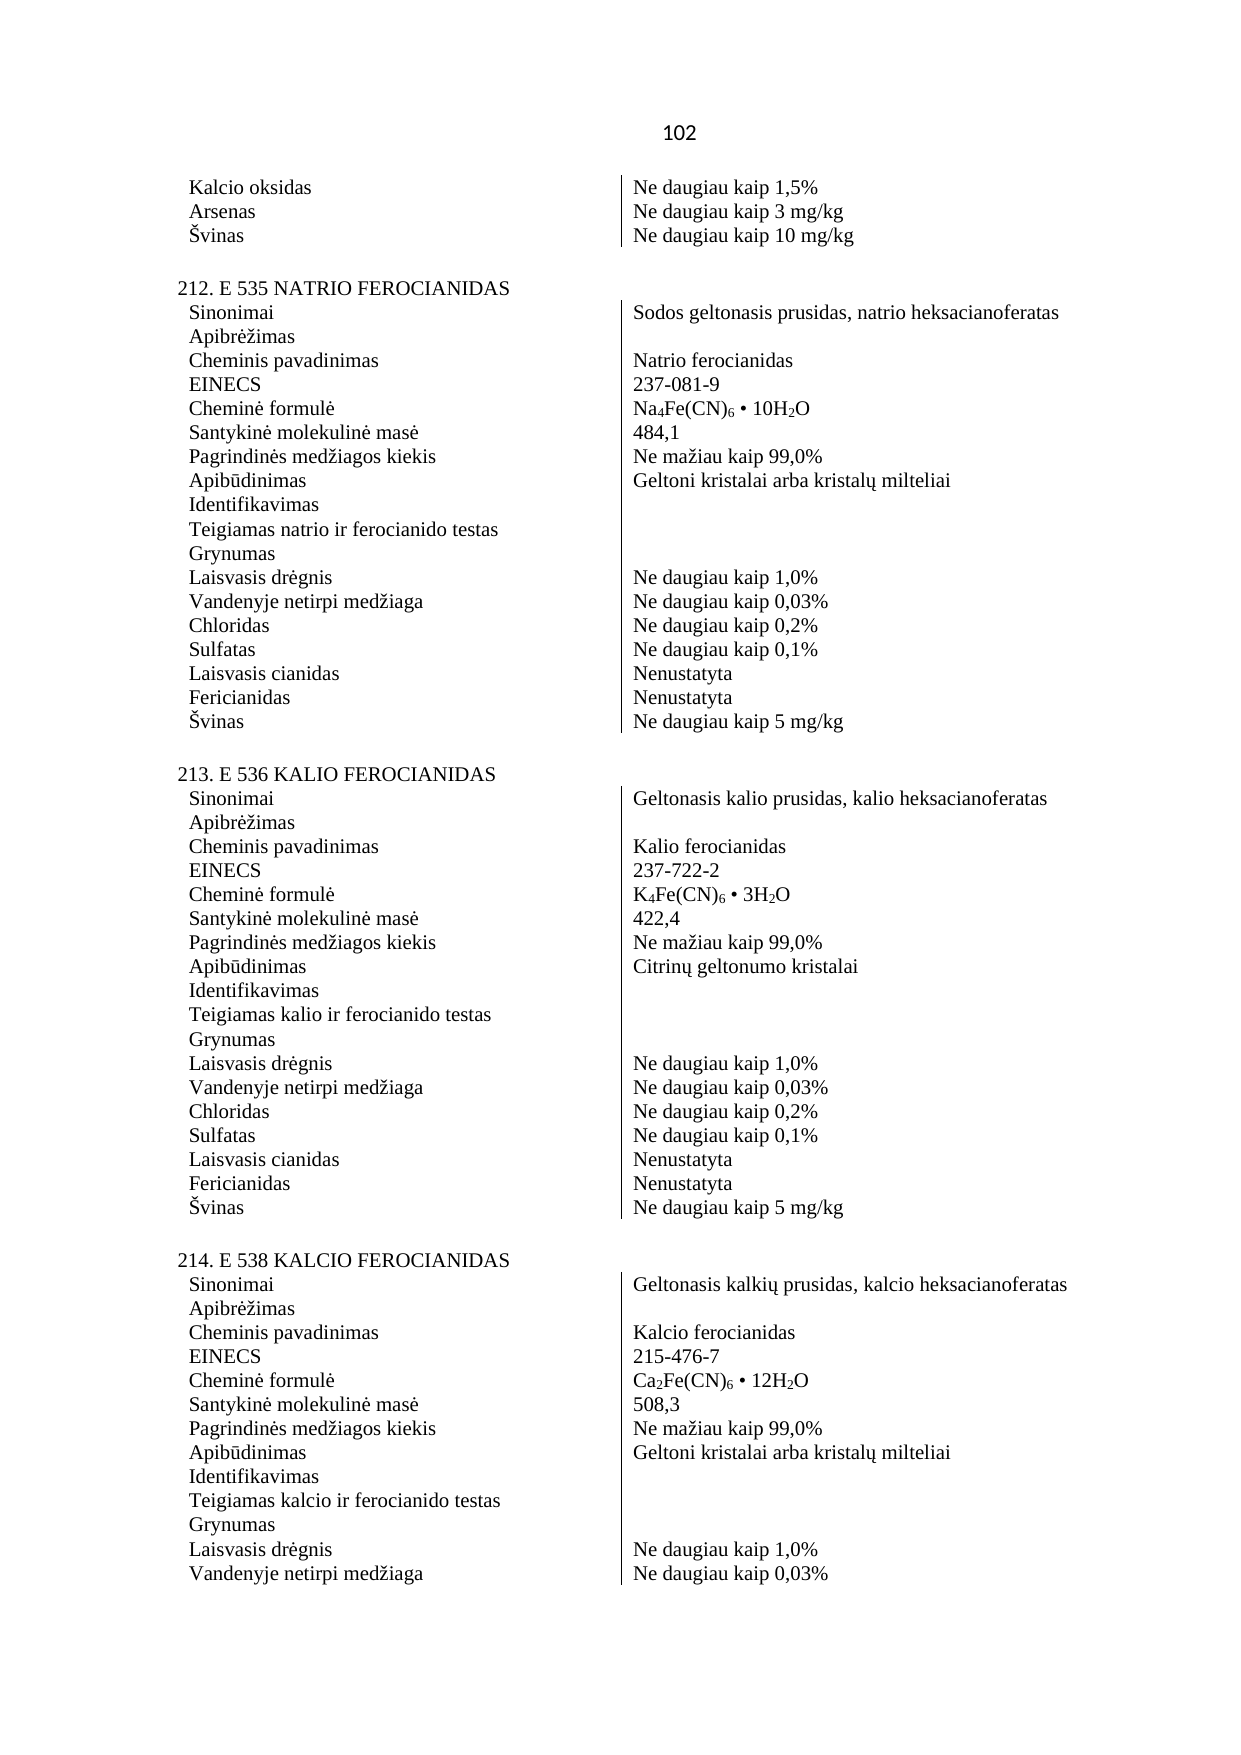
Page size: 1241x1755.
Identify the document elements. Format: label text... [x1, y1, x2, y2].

table_cell Nenustatyta [622, 685, 1181, 709]
table_cell Ne daugiau kaip 1,0% [622, 565, 1181, 589]
table_cell Cheminis pavadinimas [177, 834, 621, 858]
table_header Sinonimai [177, 1272, 621, 1296]
table_header Sodos geltonasis prusidas, natrio heksacianoferatas [622, 300, 1181, 324]
table_cell [622, 1296, 1181, 1320]
table_cell Geltoni kristalai arba kristalų milteliai [622, 468, 1181, 492]
table_cell 237-081-9 [622, 372, 1181, 396]
table_cell Sulfatas [177, 637, 621, 661]
table_cell [622, 541, 1181, 564]
table_cell Laisvasis drėgnis [177, 565, 621, 589]
table_cell Ne daugiau kaip 5 mg/kg [622, 709, 1181, 733]
table_cell Ne daugiau kaip 1,0% [622, 1536, 1181, 1561]
table_cell Pagrindinės medžiagos kiekis [177, 930, 621, 954]
table_cell [622, 516, 1181, 541]
table_cell Identifikavimas [177, 978, 621, 1002]
table_cell Ne daugiau kaip 0,2% [622, 613, 1181, 637]
table_cell [622, 324, 1181, 348]
table_cell Pagrindinės medžiagos kiekis [177, 444, 621, 468]
table_cell 237-722-2 [622, 858, 1181, 882]
table_cell 508,3 [622, 1392, 1181, 1416]
table_cell Natrio ferocianidas [622, 348, 1181, 372]
table_cell Ne daugiau kaip 1,5% [622, 175, 1181, 199]
table_cell 215-476-7 [622, 1344, 1181, 1368]
table_cell Cheminis pavadinimas [177, 348, 621, 372]
table_cell Laisvasis drėgnis [177, 1051, 621, 1074]
text 213. E 536 KALIO FEROCIANIDAS [177, 762, 1181, 786]
table_cell [622, 1464, 1181, 1488]
table_cell Citrinų geltonumo kristalai [622, 954, 1181, 978]
table_cell Teigiamas kalcio ir ferocianido testas [177, 1488, 621, 1512]
table_cell Kalio ferocianidas [622, 834, 1181, 858]
table_cell Arsenas [177, 199, 621, 223]
table_cell 422,4 [622, 906, 1181, 930]
table_cell Apibūdinimas [177, 1440, 621, 1464]
table_cell Kalcio ferocianidas [622, 1320, 1181, 1344]
table_cell Ne daugiau kaip 0,03% [622, 1075, 1181, 1099]
text 214. E 538 KALCIO FEROCIANIDAS [177, 1248, 1181, 1272]
table_header Sinonimai [177, 786, 621, 810]
table_cell Cheminė formulė [177, 396, 621, 420]
table_cell Vandenyje netirpi medžiaga [177, 589, 621, 613]
table_cell Ne mažiau kaip 99,0% [622, 1416, 1181, 1440]
table_cell Teigiamas kalio ir ferocianido testas [177, 1003, 621, 1026]
table_cell Grynumas [177, 1513, 621, 1536]
table_cell 484,1 [622, 420, 1181, 444]
table_cell Laisvasis drėgnis [177, 1536, 621, 1561]
table_cell Fericianidas [177, 685, 621, 709]
table_cell Pagrindinės medžiagos kiekis [177, 1416, 621, 1440]
table_cell EINECS [177, 1344, 621, 1368]
table_cell Grynumas [177, 541, 621, 564]
table_cell Chloridas [177, 613, 621, 637]
table_header Sinonimai [177, 300, 621, 324]
table_cell Ne daugiau kaip 10 mg/kg [622, 223, 1181, 247]
table_cell Cheminė formulė [177, 1368, 621, 1392]
table_cell Ne daugiau kaip 0,1% [622, 1123, 1181, 1147]
table_cell Grynumas [177, 1026, 621, 1051]
table_cell Ne daugiau kaip 3 mg/kg [622, 199, 1181, 223]
table_cell EINECS [177, 372, 621, 396]
table_cell Nenustatyta [622, 661, 1181, 685]
table_cell Santykinė molekulinė masė [177, 1392, 621, 1416]
table_cell Chloridas [177, 1099, 621, 1123]
table_cell Švinas [177, 709, 621, 733]
table_cell Apibūdinimas [177, 954, 621, 978]
table_cell Ne daugiau kaip 0,03% [622, 589, 1181, 613]
text 212. E 535 NATRIO FEROCIANIDAS [177, 276, 1181, 300]
table_cell Sulfatas [177, 1123, 621, 1147]
table_cell Apibrėžimas [177, 1296, 621, 1320]
table_header Geltonasis kalkių prusidas, kalcio heksacianoferatas [622, 1272, 1181, 1296]
table_cell Laisvasis cianidas [177, 1147, 621, 1171]
table_cell K4Fe(CN)6 • 3H2O [622, 882, 1181, 906]
table_cell [622, 1026, 1181, 1051]
table_cell Švinas [177, 1195, 621, 1219]
table_cell Ne daugiau kaip 1,0% [622, 1051, 1181, 1074]
table_cell Švinas [177, 223, 621, 247]
table_cell Identifikavimas [177, 1464, 621, 1488]
table_cell Apibrėžimas [177, 810, 621, 834]
table_cell Teigiamas natrio ir ferocianido testas [177, 516, 621, 541]
table_cell [622, 1488, 1181, 1512]
table_cell Na4Fe(CN)6 • 10H2O [622, 396, 1181, 420]
table_cell Ne daugiau kaip 5 mg/kg [622, 1195, 1181, 1219]
table_cell Santykinė molekulinė masė [177, 906, 621, 930]
table_cell EINECS [177, 858, 621, 882]
table_cell Laisvasis cianidas [177, 661, 621, 685]
table_cell Apibūdinimas [177, 468, 621, 492]
table_cell Vandenyje netirpi medžiaga [177, 1561, 621, 1584]
table_header Geltonasis kalio prusidas, kalio heksacianoferatas [622, 786, 1181, 810]
table_cell Fericianidas [177, 1171, 621, 1195]
table_cell Ne daugiau kaip 0,2% [622, 1099, 1181, 1123]
table_cell Cheminis pavadinimas [177, 1320, 621, 1344]
table_cell Cheminė formulė [177, 882, 621, 906]
table_cell Nenustatyta [622, 1147, 1181, 1171]
table_cell Nenustatyta [622, 1171, 1181, 1195]
table_cell Identifikavimas [177, 493, 621, 516]
table_cell Kalcio oksidas [177, 175, 621, 199]
table_cell [622, 810, 1181, 834]
table_cell [622, 1513, 1181, 1536]
table_cell Ne mažiau kaip 99,0% [622, 444, 1181, 468]
table_cell [622, 493, 1181, 516]
table_cell Vandenyje netirpi medžiaga [177, 1075, 621, 1099]
table_cell Ne daugiau kaip 0,03% [622, 1561, 1181, 1584]
table_cell Ca2Fe(CN)6 • 12H2O [622, 1368, 1181, 1392]
table_cell Geltoni kristalai arba kristalų milteliai [622, 1440, 1181, 1464]
table_cell [622, 978, 1181, 1002]
table_cell Santykinė molekulinė masė [177, 420, 621, 444]
table_cell [622, 1003, 1181, 1026]
table_cell Ne daugiau kaip 0,1% [622, 637, 1181, 661]
table_cell Apibrėžimas [177, 324, 621, 348]
table_cell Ne mažiau kaip 99,0% [622, 930, 1181, 954]
